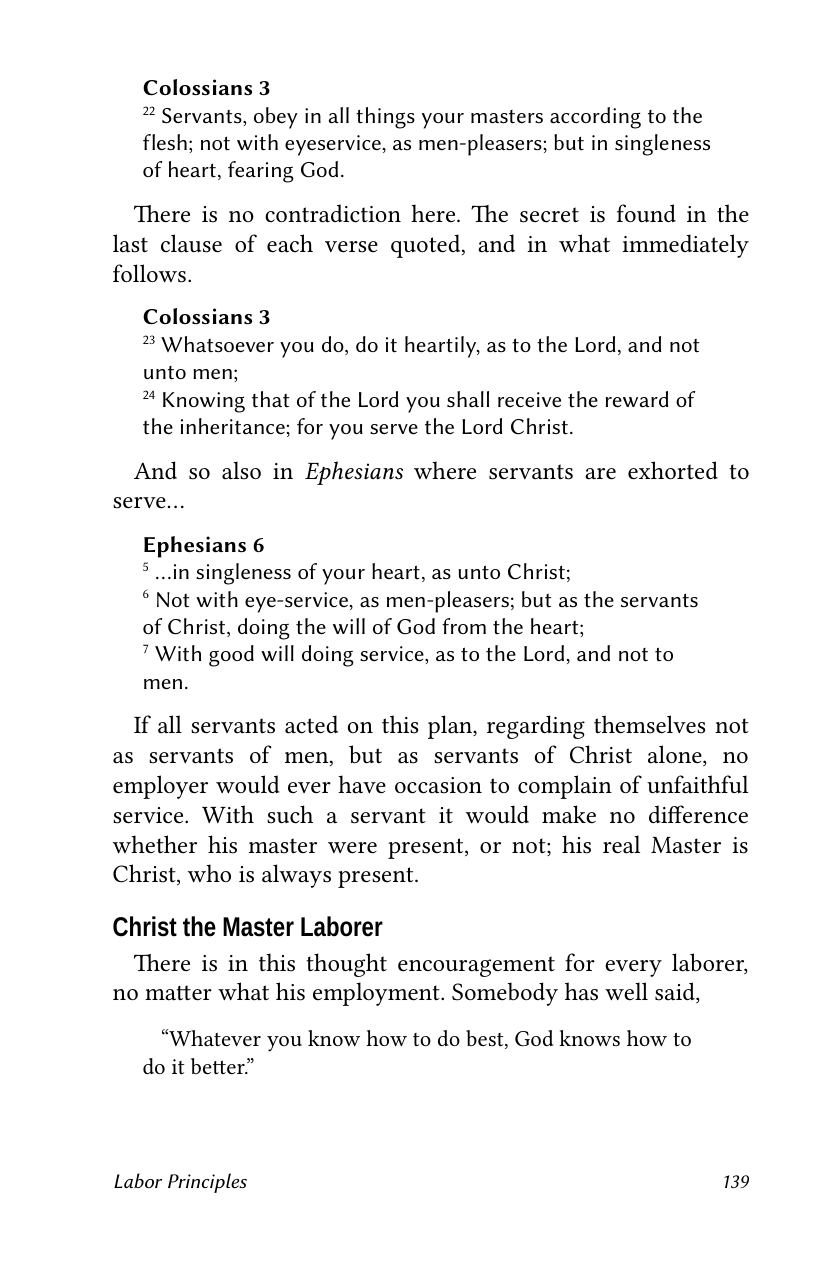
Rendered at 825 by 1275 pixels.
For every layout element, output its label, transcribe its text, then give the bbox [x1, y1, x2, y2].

text Colossians 3 [142, 75, 750, 101]
text 6 Not with eye-service, as men-pleasers; but as the servants of Christ, doing the will of God from the heart; [142, 586, 720, 640]
text Ephesians 6 [142, 531, 750, 558]
text There is no contradiction here. The secret is found in the last clause of each verse quoted, and in what immediately follows. [112, 200, 750, 288]
text There is in this thought encouragement for every laborer, no matter what his employment. Somebody has well said, [112, 948, 750, 1007]
text 22 Servants, obey in all things your masters according to the flesh; not with eyeservice, as men-pleasers; but in singleness of heart, fearing God. [142, 103, 720, 183]
subtitle Christ the Master Laborer [112, 911, 750, 942]
text 7 With good will doing service, as to the Lord, and not to men. [142, 641, 720, 695]
text If all servants acted on this plan, regarding themselves not as servants of men, but as servants of Christ alone, no employer would ever have occasion to complain of unfaithful service. With such a servant it would make no difference whether his master were present, or not; his real Master is Christ, who is always present. [112, 711, 750, 889]
text “Whatever you know how to do best, God knows how to do it better.” [142, 1026, 720, 1080]
text Colossians 3 [142, 304, 750, 331]
text 23 Whatsoever you do, do it heartily, as to the Lord, and not unto men; [142, 332, 720, 386]
text 24 Knowing that of the Lord you shall receive the reward of the inheritance; for you serve the Lord Christ. [142, 387, 720, 440]
text And so also in Ephesians where servants are exhorted to serve… [112, 457, 750, 515]
text 5 ...in singleness of your heart, as unto Christ; [142, 559, 720, 585]
